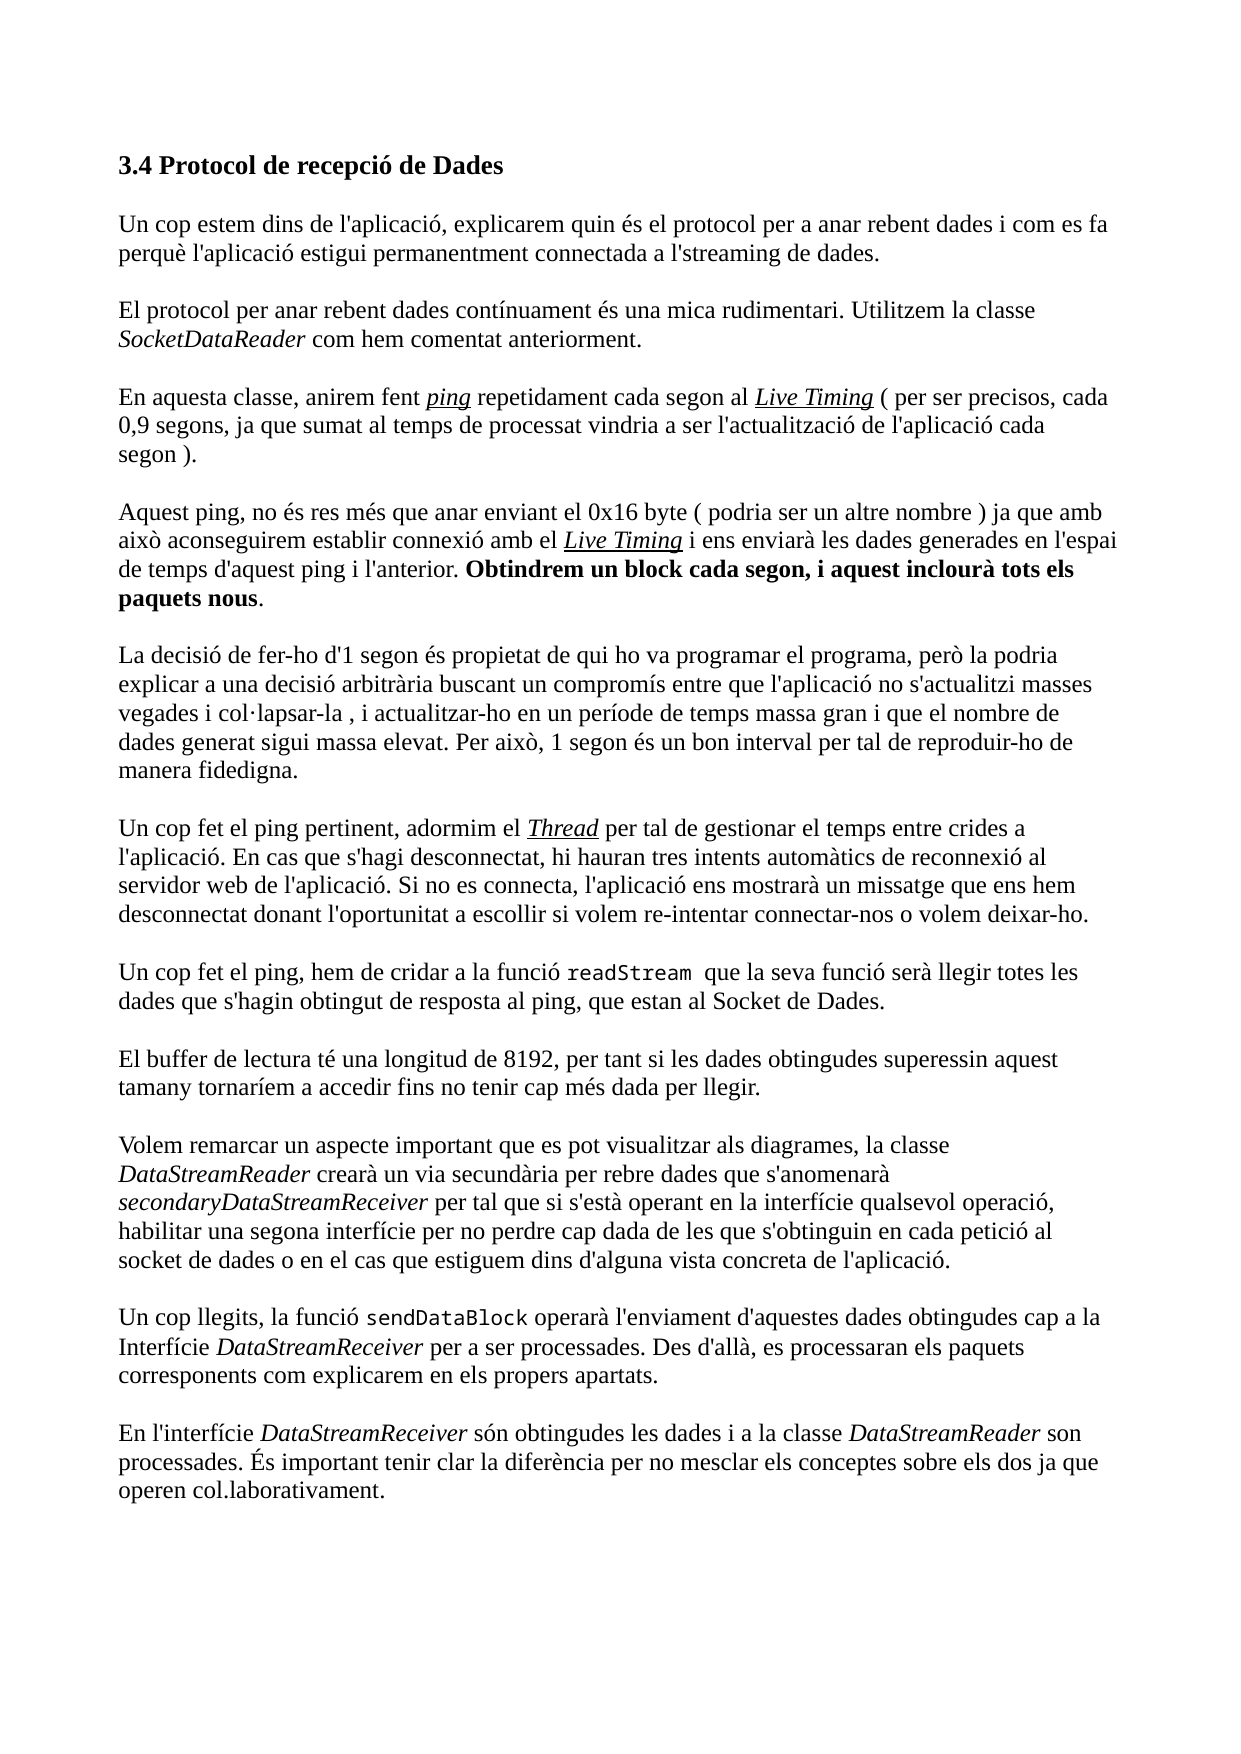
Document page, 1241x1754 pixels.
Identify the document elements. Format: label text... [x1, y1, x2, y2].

text En aquesta classe, anirem fent ping repetidament cada segon al Live Timing ( per ser precisos, cada 0,9 segons, ja que sumat al temps de processat vindria a ser l'actualització de l'aplicació cada segon ). [118, 382, 1122, 468]
text El buffer de lectura té una longitud de 8192, per tant si les dades obtingudes superessin aquest tamany tornaríem a accedir fins no tenir cap més dada per llegir. [118, 1044, 1122, 1101]
text 3.4 Protocol de recepció de Dades [118, 149, 1122, 180]
text En l'interfície DataStreamReceiver són obtingudes les dades i a la classe DataStreamReader son processades. És important tenir clar la diferència per no mesclar els conceptes sobre els dos ja que operen col.laborativament. [118, 1418, 1122, 1504]
text Un cop llegits, la funció sendDataBlock operarà l'enviament d'aquestes dades obtingudes cap a la Interfície DataStreamReceiver per a ser processades. Des d'allà, es processaran els paquets corresponents com explicarem en els propers apartats. [118, 1302, 1122, 1389]
text Un cop fet el ping, hem de cridar a la funció readStream que la seva funció serà llegir totes les dades que s'hagin obtingut de resposta al ping, que estan al Socket de Dades. [118, 957, 1122, 1015]
text El protocol per anar rebent dades contínuament és una mica rudimentari. Utilitzem la classe SocketDataReader com hem comentat anteriorment. [118, 295, 1122, 353]
text Aquest ping, no és res més que anar enviant el 0x16 byte ( podria ser un altre nombre ) ja que amb això aconseguirem establir connexió amb el Live Timing i ens enviarà les dades generades en l'espai de temps d'aquest ping i l'anterior. Obtindrem un block cada segon, i aquest inclourà tots els paquets nous. [118, 497, 1122, 612]
text Un cop estem dins de l'aplicació, explicarem quin és el protocol per a anar rebent dades i com es fa perquè l'aplicació estigui permanentment connectada a l'streaming de dades. [118, 209, 1122, 267]
text Volem remarcar un aspecte important que es pot visualitzar als diagrames, la classe DataStreamReader crearà un via secundària per rebre dades que s'anomenarà secondaryDataStreamReceiver per tal que si s'està operant en la interfície qualsevol operació, habilitar una segona interfície per no perdre cap dada de les que s'obtinguin en cada petició al socket de dades o en el cas que estiguem dins d'alguna vista concreta de l'aplicació. [118, 1130, 1122, 1274]
text Un cop fet el ping pertinent, adormim el Thread per tal de gestionar el temps entre crides a l'aplicació. En cas que s'hagi desconnectat, hi hauran tres intents automàtics de reconnexió al servidor web de l'aplicació. Si no es connecta, l'aplicació ens mostrarà un missatge que ens hem desconnectat donant l'oportunitat a escollir si volem re-intentar connectar-nos o volem deixar-ho. [118, 813, 1122, 928]
text La decisió de fer-ho d'1 segon és propietat de qui ho va programar el programa, però la podria explicar a una decisió arbitrària buscant un compromís entre que l'aplicació no s'actualitzi masses vegades i col·lapsar-la , i actualitzar-ho en un període de temps massa gran i que el nombre de dades generat sigui massa elevat. Per això, 1 segon és un bon interval per tal de reproduir-ho de manera fidedigna. [118, 640, 1122, 784]
